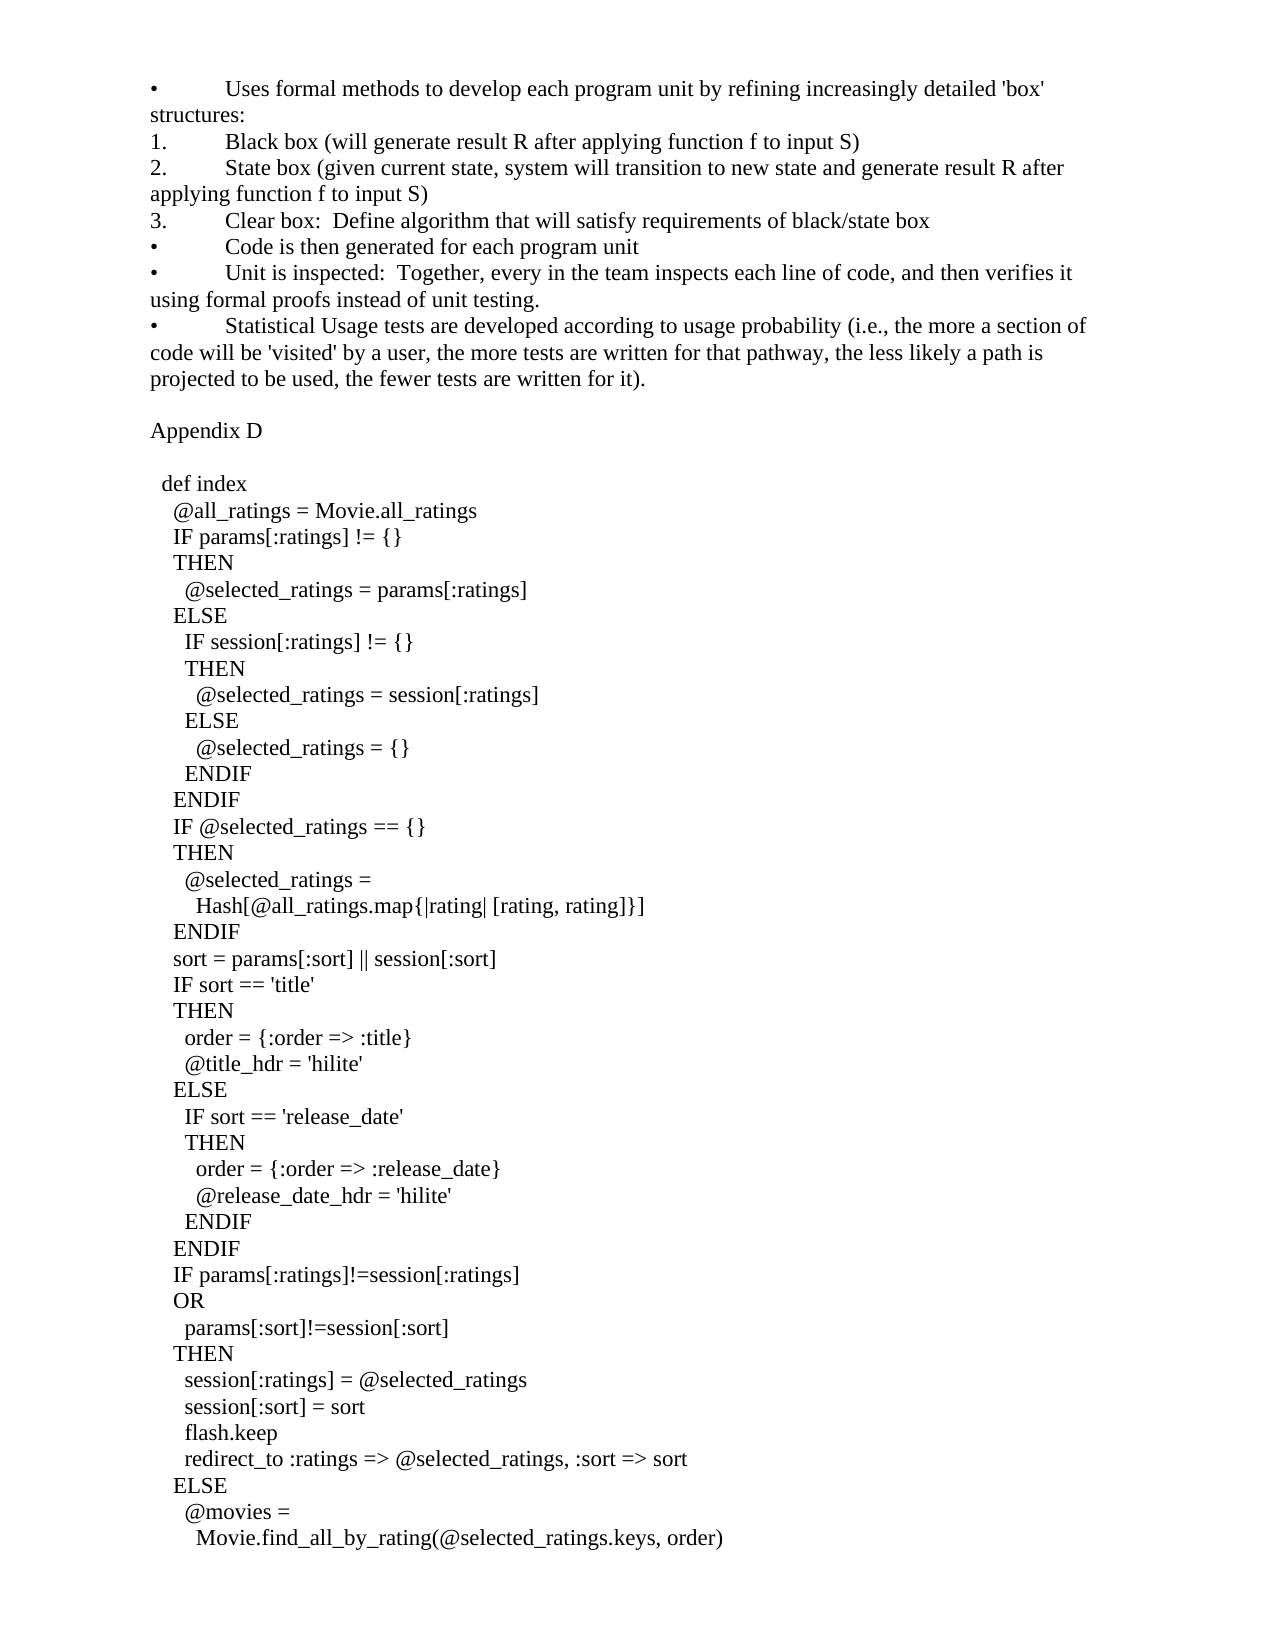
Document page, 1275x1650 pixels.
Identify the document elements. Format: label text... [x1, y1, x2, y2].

text Appendix D [150, 418, 1125, 444]
text flash.keep [150, 1419, 1125, 1445]
text order = {:order => :title} [150, 1024, 1125, 1050]
text THEN [150, 655, 1125, 681]
text 3. Clear box: Define algorithm that will satisfy requirements of black/state box [150, 207, 1125, 233]
text sort = params[:sort] || session[:sort] [150, 945, 1125, 971]
text • Uses formal methods to develop each program unit by refining increasingly detailed 'box' structures: [150, 75, 1125, 128]
text IF params[:ratings]!=session[:ratings] [150, 1261, 1125, 1287]
text ELSE [150, 1076, 1125, 1103]
text IF sort == 'release_date' [150, 1103, 1125, 1129]
text @selected_ratings = params[:ratings] [150, 576, 1125, 602]
text IF params[:ratings] != {} [150, 523, 1125, 549]
text ENDIF [150, 760, 1125, 787]
text THEN [150, 997, 1125, 1024]
text 2. State box (given current state, system will transition to new state and generate result R after applying function f to input S) [150, 154, 1125, 207]
text @selected_ratings = session[:ratings] [150, 681, 1125, 707]
text ENDIF [150, 918, 1125, 945]
text • Statistical Usage tests are developed according to usage probability (i.e., the more a section of code will be 'visited' by a user, the more tests are written for that pathway, the less likely a path is projected to be used, the fewer tests are written for it). [150, 312, 1125, 391]
text ENDIF [150, 1208, 1125, 1234]
text THEN [150, 1129, 1125, 1156]
text session[:ratings] = @selected_ratings [150, 1366, 1125, 1393]
text OR [150, 1287, 1125, 1314]
text order = {:order => :release_date} [150, 1156, 1125, 1182]
text redirect_to :ratings => @selected_ratings, :sort => sort [150, 1445, 1125, 1472]
text IF session[:ratings] != {} [150, 628, 1125, 655]
text session[:sort] = sort [150, 1393, 1125, 1419]
text Hash[@all_ratings.map{|rating| [rating, rating]}] [150, 892, 1125, 918]
text params[:sort]!=session[:sort] [150, 1314, 1125, 1340]
text @selected_ratings = {} [150, 734, 1125, 760]
text ENDIF [150, 787, 1125, 813]
text IF @selected_ratings == {} [150, 813, 1125, 839]
text ELSE [150, 602, 1125, 628]
text @movies = [150, 1498, 1125, 1524]
text @all_ratings = Movie.all_ratings [150, 497, 1125, 523]
text Movie.find_all_by_rating(@selected_ratings.keys, order) [150, 1524, 1125, 1551]
text THEN [150, 839, 1125, 866]
text ELSE [150, 1472, 1125, 1498]
text THEN [150, 549, 1125, 576]
text IF sort == 'title' [150, 971, 1125, 997]
text 1. Black box (will generate result R after applying function f to input S) [150, 128, 1125, 154]
text def index [150, 470, 1125, 497]
text ELSE [150, 707, 1125, 734]
text @selected_ratings = [150, 866, 1125, 892]
text THEN [150, 1340, 1125, 1366]
text • Code is then generated for each program unit [150, 233, 1125, 259]
text ENDIF [150, 1234, 1125, 1261]
text @title_hdr = 'hilite' [150, 1050, 1125, 1076]
text @release_date_hdr = 'hilite' [150, 1182, 1125, 1208]
text • Unit is inspected: Together, every in the team inspects each line of code, and then verifies it using formal proofs instead of unit testing. [150, 259, 1125, 312]
